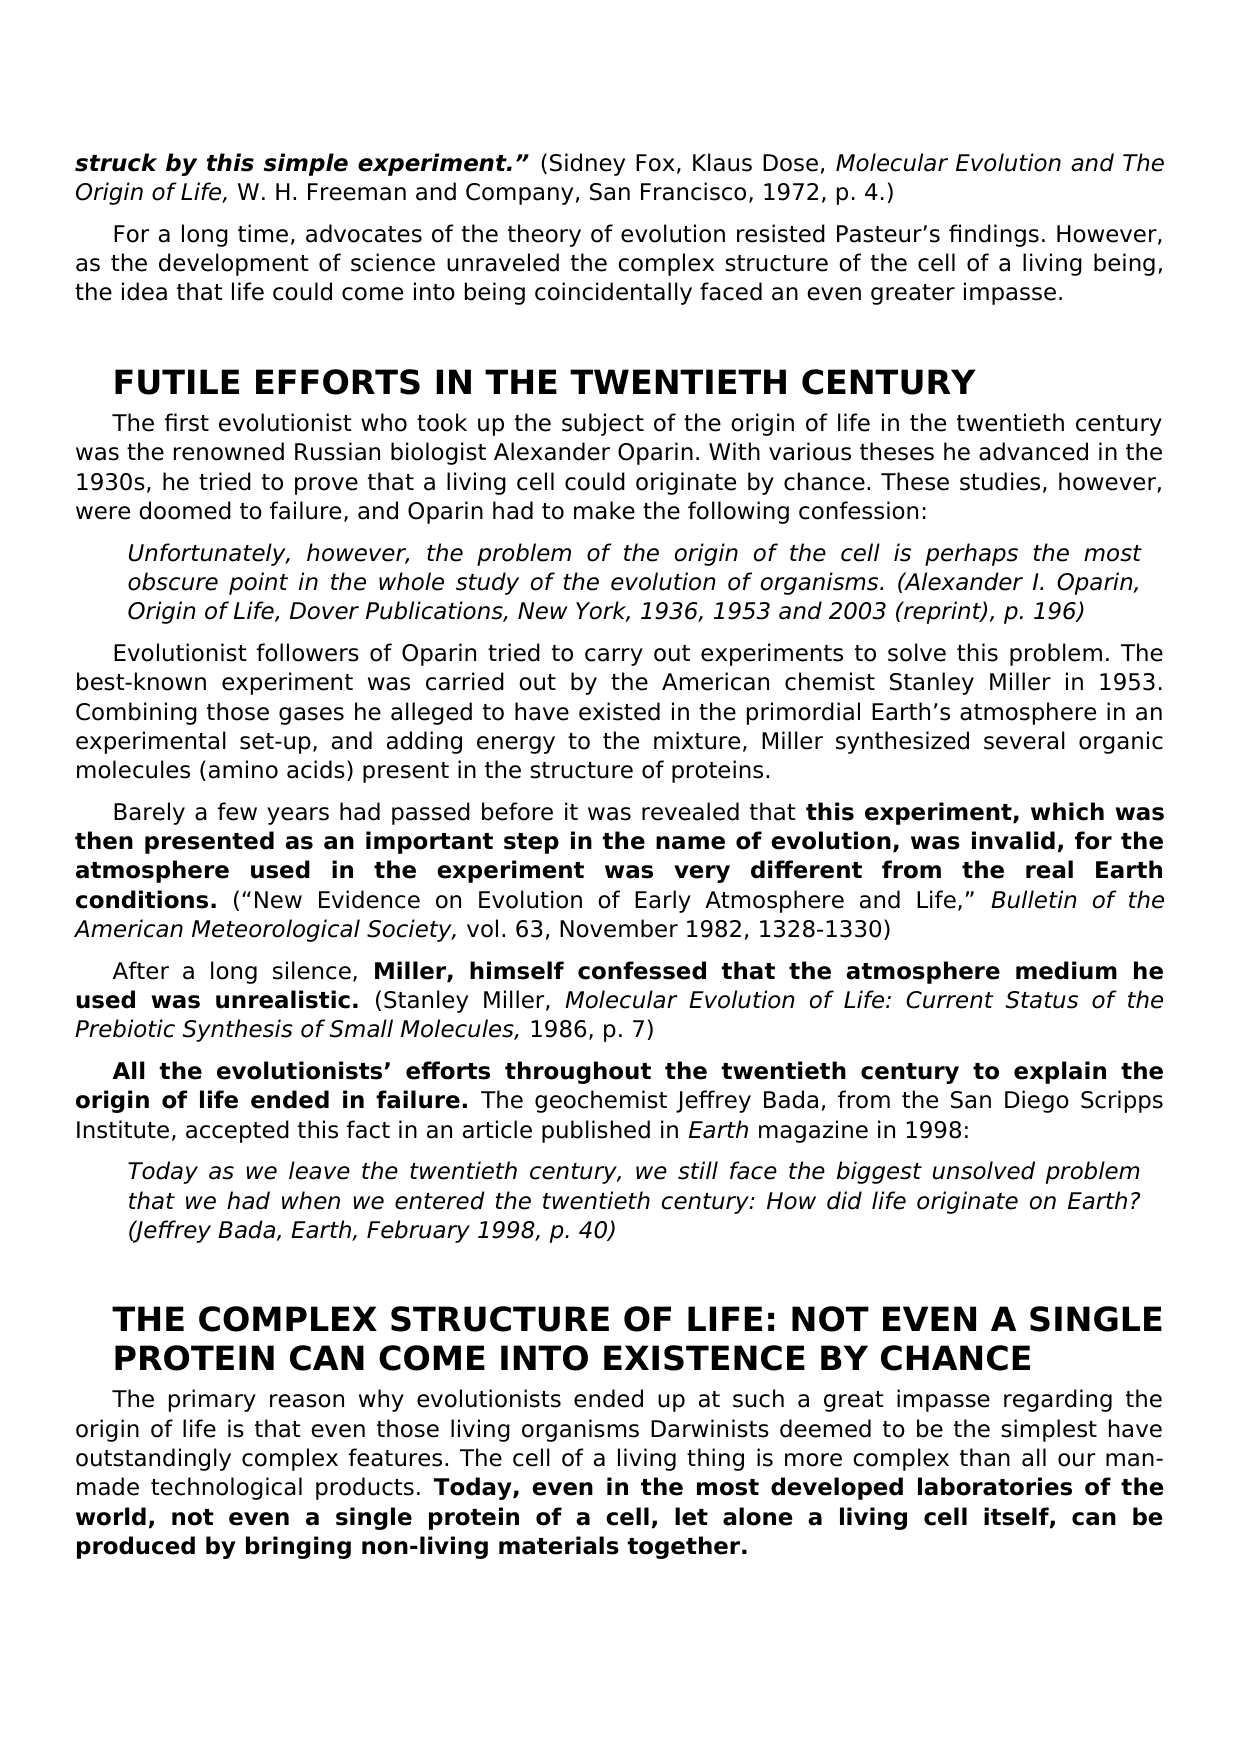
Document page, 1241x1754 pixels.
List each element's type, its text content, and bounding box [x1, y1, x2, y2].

subtitle THE COMPLEX STRUCTURE OF LIFE: NOT EVEN A SINGLE PROTEIN CAN COME INTO EXISTENCE BY CHANCE [112, 1301, 1165, 1378]
text All the evolutionists’ efforts throughout the twentieth century to explain the origin of life ended in failure. The geochemist Jeffrey Bada, from the San Diego Scripps Institute, accepted this fact in an article published in Earth magazine in 1998: [75, 1058, 1165, 1143]
text The primary reason why evolutionists ended up at such a great impasse regarding the origin of life is that even those living organisms Darwinists deemed to be the simplest have outstandingly complex features. The cell of a living thing is more complex than all our man-made technological products. Today, even in the most developed laboratories of the world, not even a single protein of a cell, let alone a living cell itself, can be produced by bringing non-living materials together. [75, 1387, 1165, 1560]
text Unfortunately, however, the problem of the origin of the cell is perhaps the most obscure point in the whole study of the evolution of organisms. (Alexander I. Oparin, Origin of Life, Dover Publications, New York, 1936, 1953 and 2003 (reprint), p. 196) [127, 540, 1143, 625]
text Barely a few years had passed before it was revealed that this experiment, which was then presented as an important step in the name of evolution, was invalid, for the atmosphere used in the experiment was very different from the real Earth conditions. (“New Evidence on Evolution of Early Atmosphere and Life,” Bulletin of the American Meteorological Society, vol. 63, November 1982, 1328-1330) [75, 799, 1165, 943]
text The first evolutionist who took up the subject of the origin of life in the twentieth century was the renowned Russian biologist Alexander Oparin. With various theses he advanced in the 1930s, he tried to prove that a living cell could originate by chance. These studies, however, were doomed to failure, and Oparin had to make the following confession: [75, 410, 1165, 525]
text For a long time, advocates of the theory of evolution resisted Pasteur’s findings. However, as the development of science unraveled the complex structure of the cell of a living being, the idea that life could come into being coincidentally faced an even greater impasse. [75, 221, 1165, 306]
text struck by this simple experiment.” (Sidney Fox, Klaus Dose, Molecular Evolution and The Origin of Life, W. H. Freeman and Company, San Francisco, 1972, p. 4.) [75, 150, 1165, 206]
subtitle FUTILE EFFORTS IN THE TWENTIETH CENTURY [112, 363, 1165, 402]
text Today as we leave the twentieth century, we still face the biggest unsolved problem that we had when we entered the twentieth century: How did life originate on Earth? (Jeffrey Bada, Earth, February 1998, p. 40) [127, 1158, 1143, 1244]
text Evolutionist followers of Oparin tried to carry out experiments to solve this problem. The best-known experiment was carried out by the American chemist Stanley Miller in 1953. Combining those gases he alleged to have existed in the primordial Earth’s atmosphere in an experimental set-up, and adding energy to the mixture, Miller synthesized several organic molecules (amino acids) present in the structure of proteins. [75, 640, 1165, 784]
text After a long silence, Miller, himself confessed that the atmosphere medium he used was unrealistic. (Stanley Miller, Molecular Evolution of Life: Current Status of the Prebiotic Synthesis of Small Molecules, 1986, p. 7) [75, 958, 1165, 1043]
